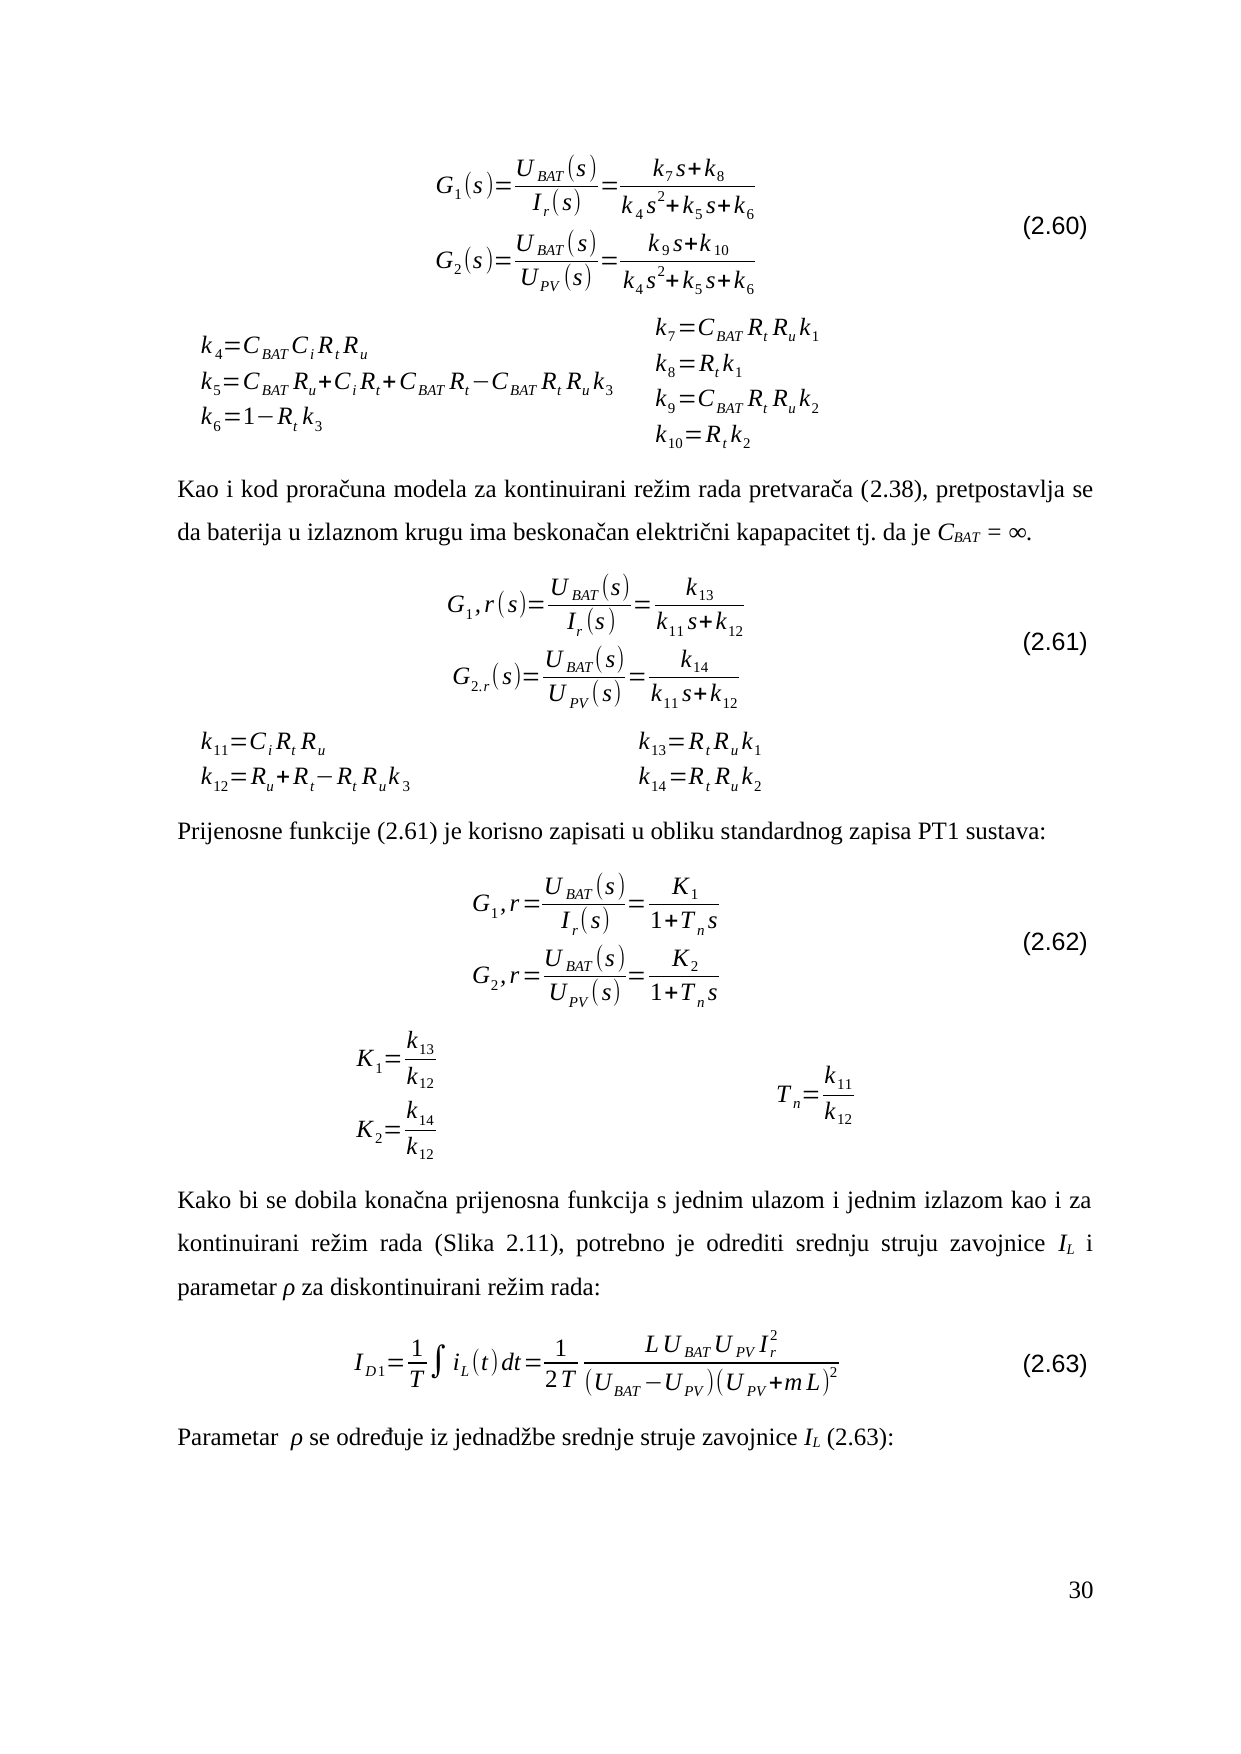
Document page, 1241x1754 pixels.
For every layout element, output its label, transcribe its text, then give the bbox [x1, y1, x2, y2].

text Kako bi se dobila konačna prijenosna funkcija s jednim ulazom i jednim izlazom kao i za kontinuirani režim rada (Slika 2.11), potrebno je odrediti srednju struju zavojnice IL i parametar ρ za diskontinuirani režim rada: [177, 1185, 1093, 1300]
table_header [177, 147, 1015, 308]
table_header (2.61) [1015, 566, 1093, 722]
table_cell [1015, 722, 1093, 804]
table_header [177, 566, 1015, 722]
table_cell [632, 308, 1015, 462]
table_cell [1015, 1021, 1093, 1173]
table_header (2.62) [1015, 865, 1093, 1021]
table_cell [615, 722, 1015, 804]
text Prijenosne funkcije (2.61) je korisno zapisati u obliku standardnog zapisa PT1 sustava: [177, 816, 1093, 845]
text Parametar ρ se određuje iz jednadžbe srednje struje zavojnice IL (2.63): [177, 1422, 1093, 1451]
table_cell [177, 1021, 614, 1173]
text Kao i kod proračuna modela za kontinuirani režim rada pretvarača (2.38), pretpostavlja se da baterija u izlaznom krugu ima beskonačan električni kapapacitet tj. da je CBAT = ∞. [177, 474, 1093, 546]
table_header [177, 1321, 1015, 1410]
table_header [177, 865, 1015, 1021]
table_cell [177, 722, 614, 804]
table_cell [177, 308, 632, 462]
table_header (2.63) [1015, 1321, 1093, 1410]
table_cell [1015, 308, 1093, 462]
table_cell [615, 1021, 1015, 1173]
table_header (2.60) [1015, 147, 1093, 308]
